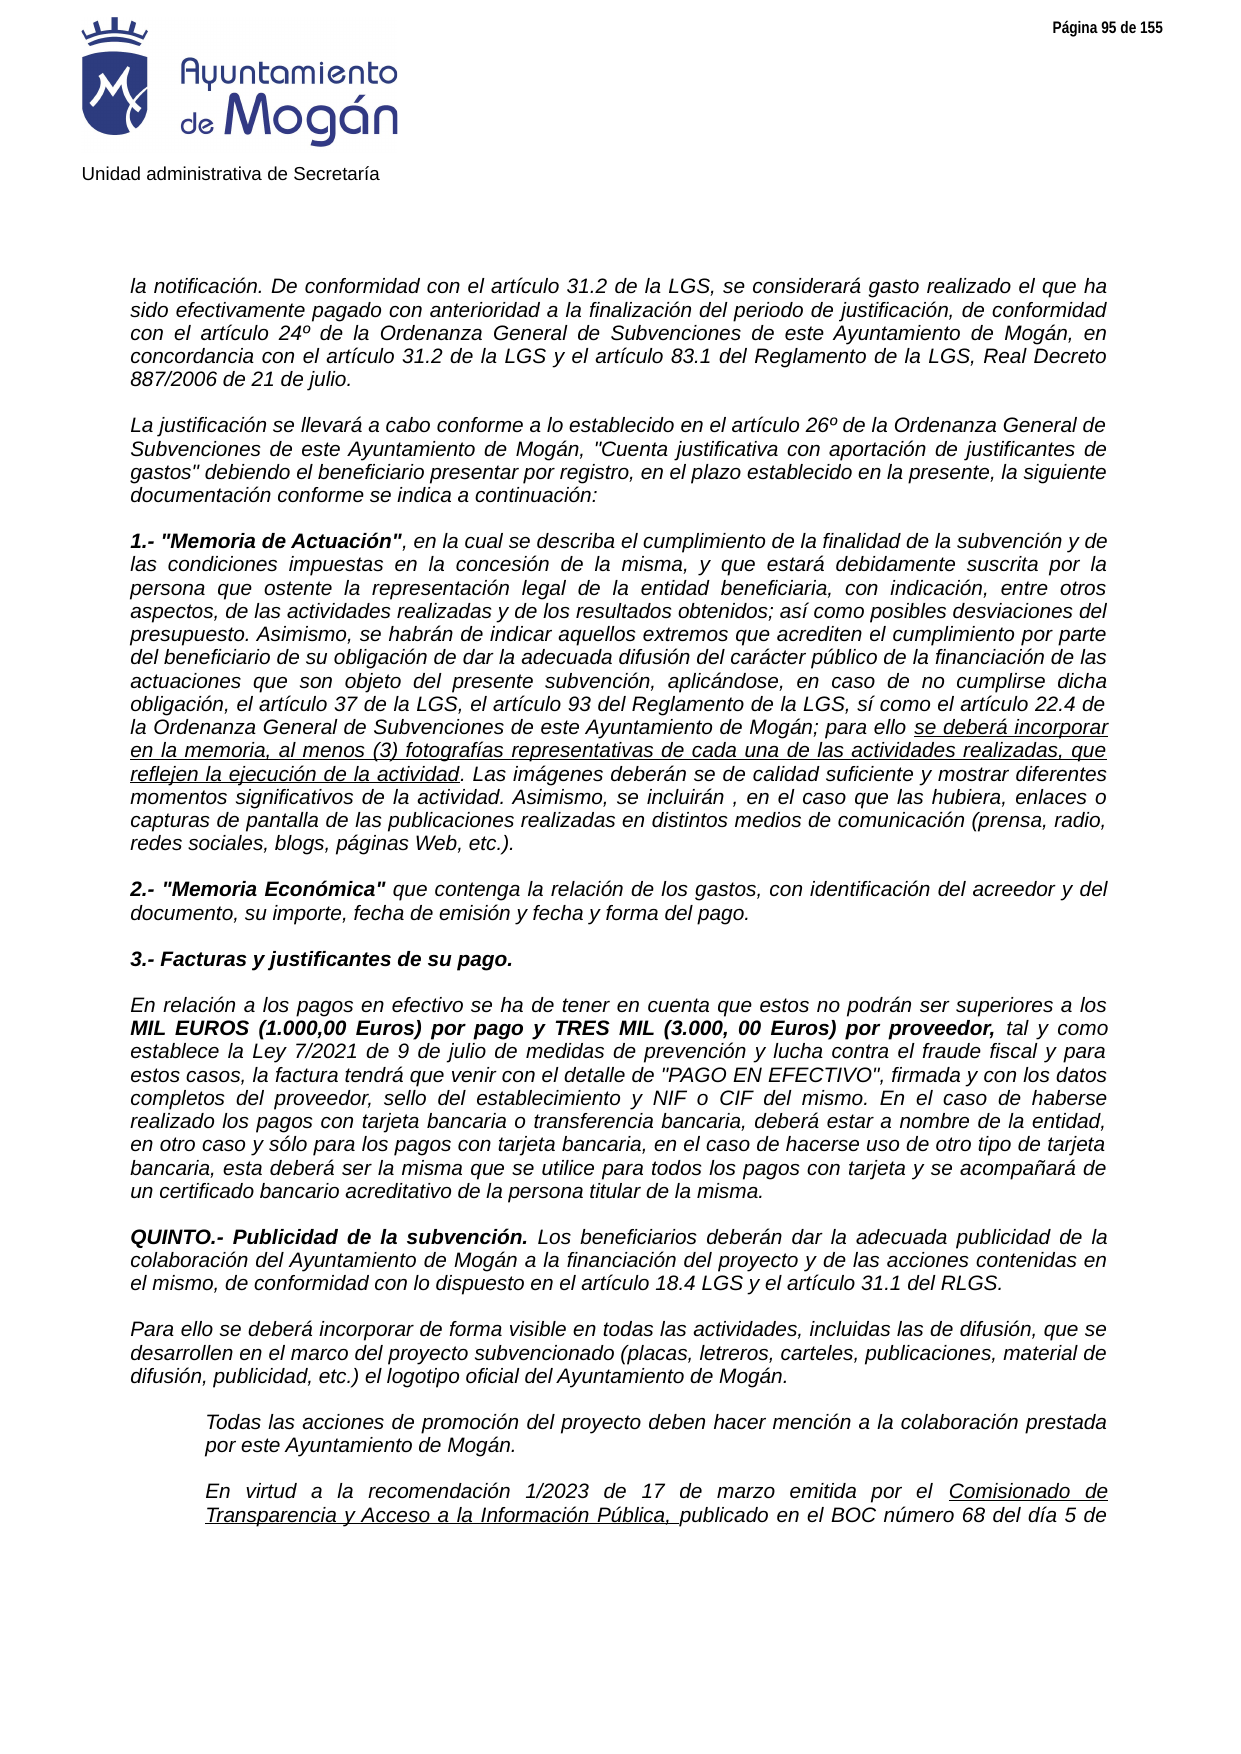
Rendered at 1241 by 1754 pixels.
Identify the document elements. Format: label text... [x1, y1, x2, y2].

text La justificación se llevará a cabo conforme a lo establecido en el artículo 26º de la Ordenanza General de Subvenciones de este Ayuntamiento de Mogán, "Cuenta justificativa con aportación de justificantes de gastos" debiendo el beneficiario presentar por registro, en el plazo establecido en la presente, la siguiente documentación conforme se indica a continuación: [130, 414, 1110, 507]
text 3.- Facturas y justificantes de su pago. [130, 947, 1110, 971]
text 1.- "Memoria de Actuación", en la cual se describa el cumplimiento de la finalidad de la subvención y de las condiciones impuestas en la concesión de la misma, y que estará debidamente suscrita por la persona que ostente la representación legal de la entidad beneficiaria, con indicación, entre otros aspectos, de las actividades realizadas y de los resultados obtenidos; así como posibles desviaciones del presupuesto. Asimismo, se habrán de indicar aquellos extremos que acrediten el cumplimiento por parte del beneficiario de su obligación de dar la adecuada difusión del carácter público de la financiación de las actuaciones que son objeto del presente subvención, aplicándose, en caso de no cumplirse dicha obligación, el artículo 37 de la LGS, el artículo 93 del Reglamento de la LGS, sí como el artículo 22.4 de la Ordenanza General de Subvenciones de este Ayuntamiento de Mogán; para ello se deberá incorporar en la memoria, al menos (3) fotografías representativas de cada una de las actividades realizadas, que reflejen la ejecución de la actividad. Las imágenes deberán se de calidad suficiente y mostrar diferentes momentos significativos de la actividad. Asimismo, se incluirán , en el caso que las hubiera, enlaces o capturas de pantalla de las publicaciones realizadas en distintos medios de comunicación (prensa, radio, redes sociales, blogs, páginas Web, etc.). [130, 530, 1110, 855]
text Todas las acciones de promoción del proyecto deben hacer mención a la colaboración prestada por este Ayuntamiento de Mogán. [205, 1411, 1110, 1457]
text En relación a los pagos en efectivo se ha de tener en cuenta que estos no podrán ser superiores a los MIL EUROS (1.000,00 Euros) por pago y TRES MIL (3.000, 00 Euros) por proveedor, tal y como establece la Ley 7/2021 de 9 de julio de medidas de prevención y lucha contra el fraude fiscal y para estos casos, la factura tendrá que venir con el detalle de "PAGO EN EFECTIVO", firmada y con los datos completos del proveedor, sello del establecimiento y NIF o CIF del mismo. En el caso de haberse realizado los pagos con tarjeta bancaria o transferencia bancaria, deberá estar a nombre de la entidad, en otro caso y sólo para los pagos con tarjeta bancaria, en el caso de hacerse uso de otro tipo de tarjeta bancaria, esta deberá ser la misma que se utilice para todos los pagos con tarjeta y se acompañará de un certificado bancario acreditativo de la persona titular de la misma. [130, 993, 1110, 1202]
text En virtud a la recomendación 1/2023 de 17 de marzo emitida por el Comisionado de Transparencia y Acceso a la Información Pública, publicado en el BOC número 68 del día 5 de [205, 1480, 1110, 1526]
text Para ello se deberá incorporar de forma visible en todas las actividades, incluidas las de difusión, que se desarrollen en el marco del proyecto subvencionado (placas, letreros, carteles, publicaciones, material de difusión, publicidad, etc.) el logotipo oficial del Ayuntamiento de Mogán. [130, 1318, 1110, 1388]
text la notificación. De conformidad con el artículo 31.2 de la LGS, se considerará gasto realizado el que ha sido efectivamente pagado con anterioridad a la finalización del periodo de justificación, de conformidad con el artículo 24º de la Ordenanza General de Subvenciones de este Ayuntamiento de Mogán, en concordancia con el artículo 31.2 de la LGS y el artículo 83.1 del Reglamento de la LGS, Real Decreto 887/2006 de 21 de julio. [130, 275, 1110, 391]
picture [81, 17, 398, 153]
text QUINTO.- Publicidad de la subvención. Los beneficiarios deberán dar la adecuada publicidad de la colaboración del Ayuntamiento de Mogán a la financiación del proyecto y de las acciones contenidas en el mismo, de conformidad con lo dispuesto en el artículo 18.4 LGS y el artículo 31.1 del RLGS. [130, 1225, 1110, 1295]
text 2.- "Memoria Económica" que contenga la relación de los gastos, con identificación del acreedor y del documento, su importe, fecha de emisión y fecha y forma del pago. [130, 878, 1110, 924]
